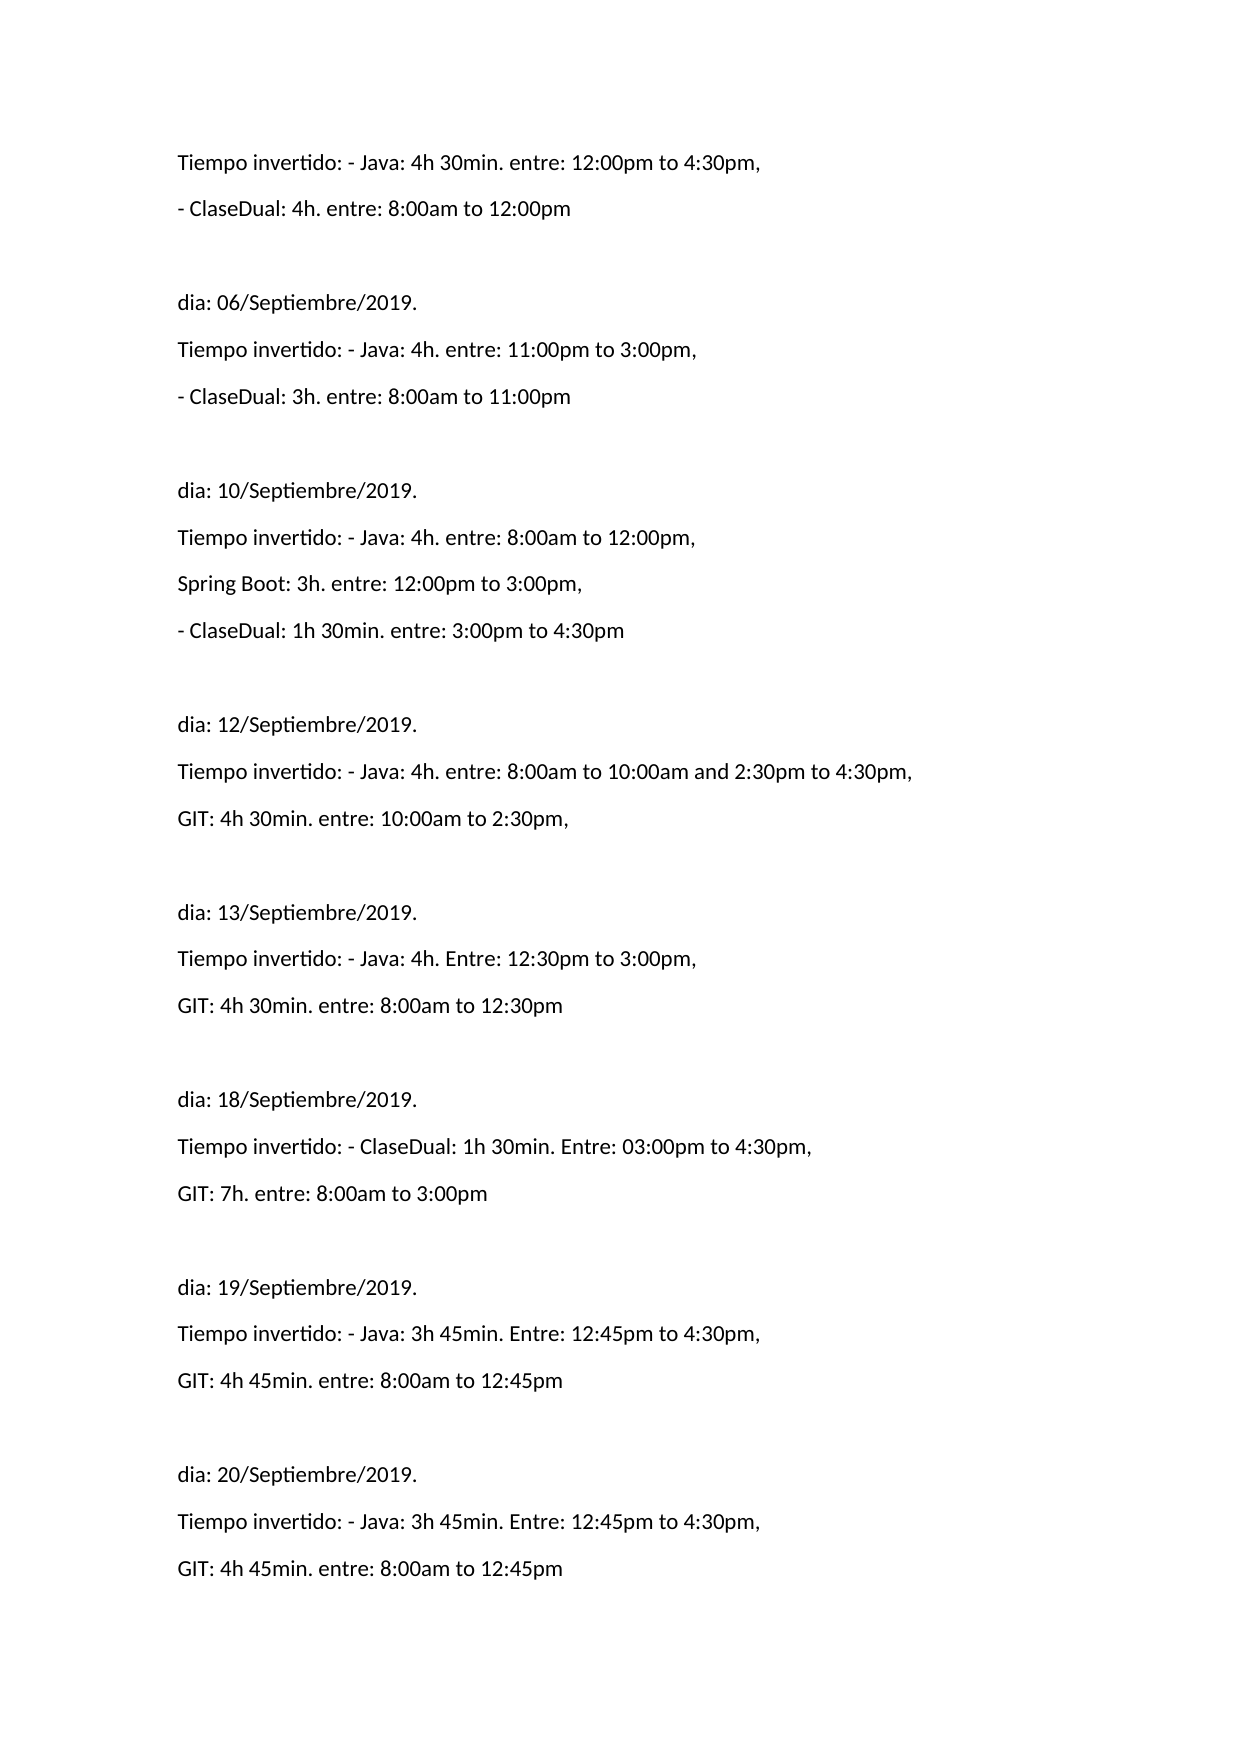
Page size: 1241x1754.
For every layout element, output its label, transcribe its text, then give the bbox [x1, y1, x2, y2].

text Tiempo invertido: - Java: 4h. Entre: 12:30pm to 3:00pm, [177, 944, 1063, 972]
text dia: 13/Septiembre/2019. [177, 898, 1063, 926]
text Spring Boot: 3h. entre: 12:00pm to 3:00pm, [177, 569, 1063, 597]
text GIT: 7h. entre: 8:00am to 3:00pm [177, 1179, 1063, 1207]
text Tiempo invertido: - Java: 3h 45min. Entre: 12:45pm to 4:30pm, [177, 1319, 1063, 1347]
text - ClaseDual: 1h 30min. entre: 3:00pm to 4:30pm [177, 616, 1063, 644]
text Tiempo invertido: - ClaseDual: 1h 30min. Entre: 03:00pm to 4:30pm, [177, 1132, 1063, 1160]
text dia: 19/Septiembre/2019. [177, 1273, 1063, 1301]
text dia: 18/Septiembre/2019. [177, 1085, 1063, 1113]
text dia: 20/Septiembre/2019. [177, 1460, 1063, 1488]
text dia: 06/Septiembre/2019. [177, 288, 1063, 316]
text dia: 12/Septiembre/2019. [177, 710, 1063, 738]
text GIT: 4h 45min. entre: 8:00am to 12:45pm [177, 1366, 1063, 1394]
text Tiempo invertido: - Java: 4h 30min. entre: 12:00pm to 4:30pm, [177, 148, 1063, 176]
text GIT: 4h 30min. entre: 10:00am to 2:30pm, [177, 804, 1063, 832]
text - ClaseDual: 4h. entre: 8:00am to 12:00pm [177, 194, 1063, 222]
text Tiempo invertido: - Java: 4h. entre: 8:00am to 10:00am and 2:30pm to 4:30pm, [177, 757, 1063, 785]
text - ClaseDual: 3h. entre: 8:00am to 11:00pm [177, 382, 1063, 410]
text dia: 10/Septiembre/2019. [177, 476, 1063, 504]
text GIT: 4h 45min. entre: 8:00am to 12:45pm [177, 1554, 1063, 1582]
text Tiempo invertido: - Java: 4h. entre: 8:00am to 12:00pm, [177, 523, 1063, 551]
text Tiempo invertido: - Java: 4h. entre: 11:00pm to 3:00pm, [177, 335, 1063, 363]
text Tiempo invertido: - Java: 3h 45min. Entre: 12:45pm to 4:30pm, [177, 1507, 1063, 1535]
text GIT: 4h 30min. entre: 8:00am to 12:30pm [177, 991, 1063, 1019]
